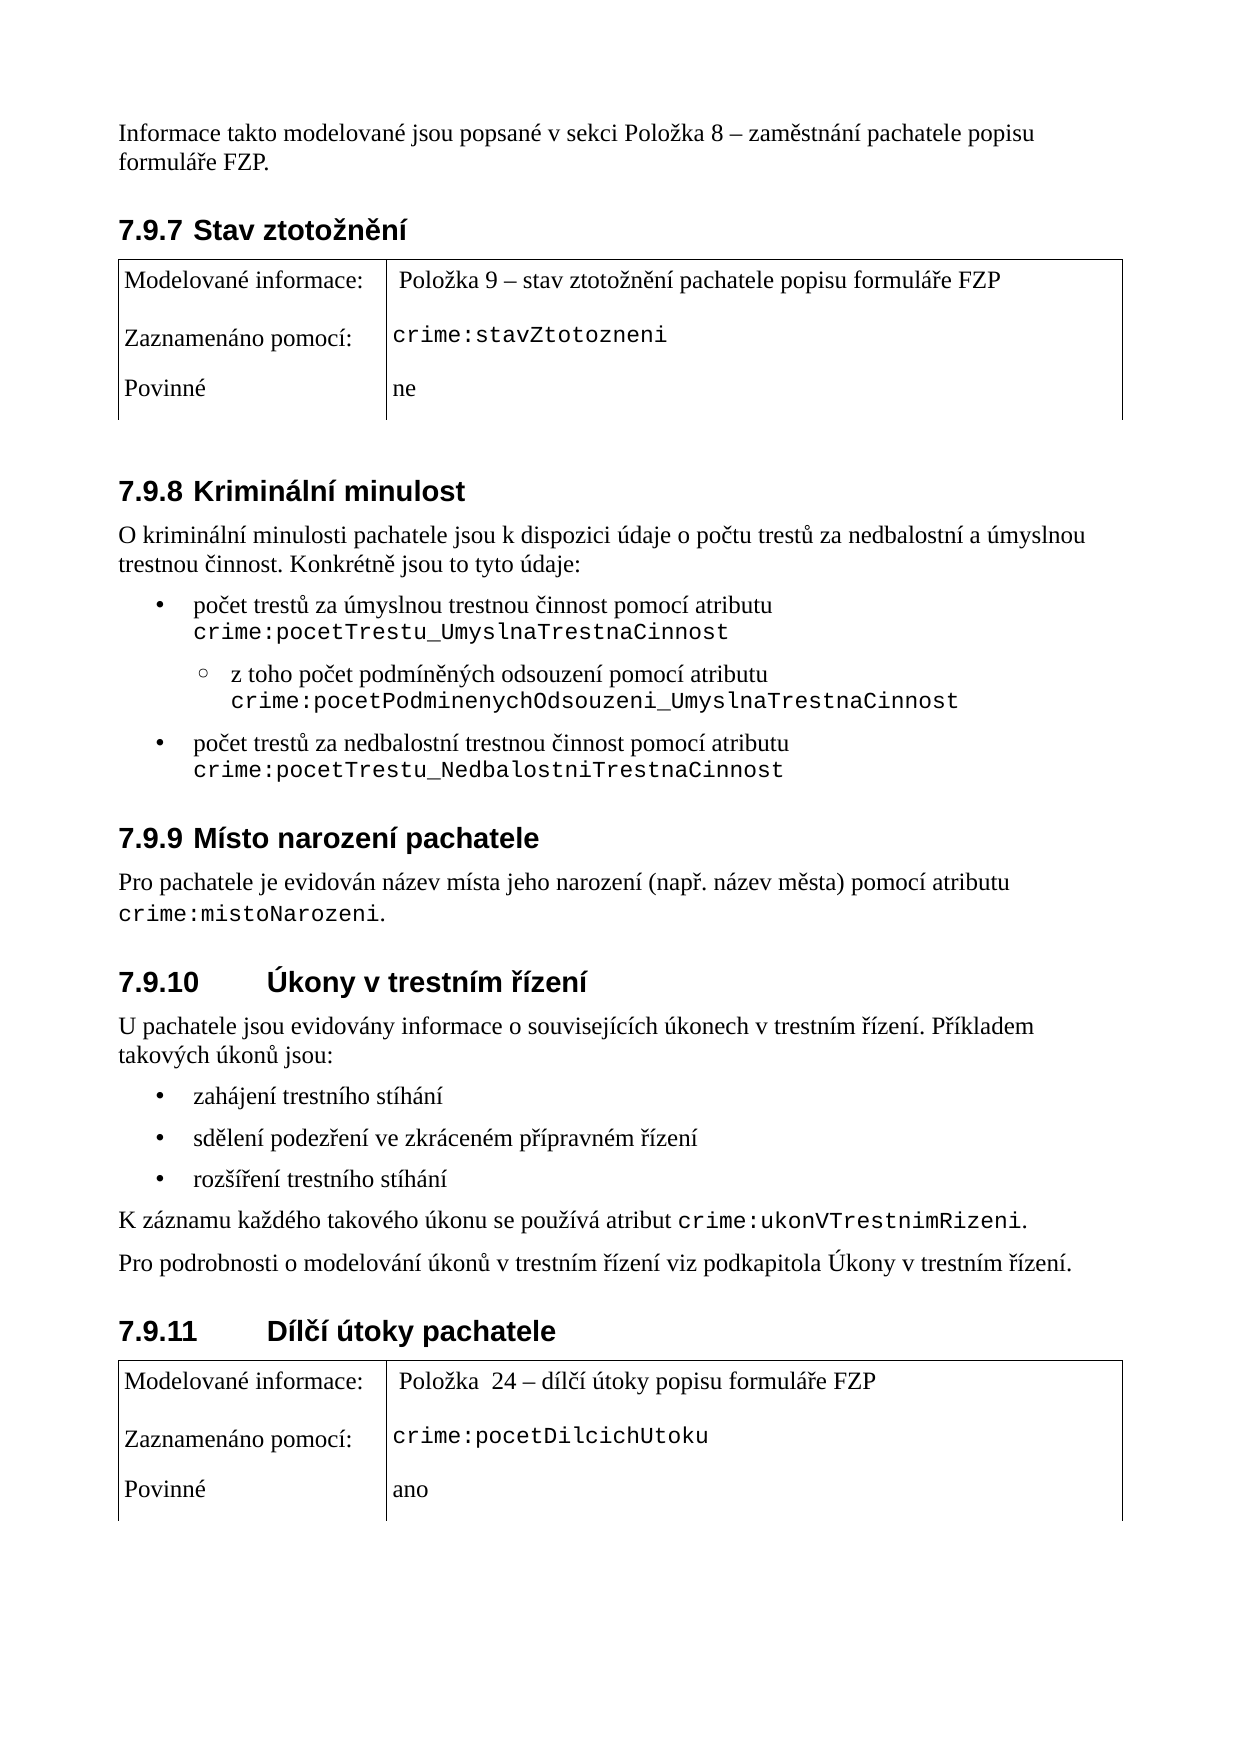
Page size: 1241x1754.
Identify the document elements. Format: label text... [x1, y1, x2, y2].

subtitle Stav ztotožnění [118, 213, 1122, 247]
table_cell Povinné [119, 367, 386, 420]
subtitle Místo narození pachatele [118, 821, 1122, 855]
list z toho počet podmíněných odsouzení pomocí atributu crime:pocetPodminenychOdsouzeni_UmyslnaTrestnaCinnost [193, 659, 1122, 715]
table_cell ano [387, 1468, 1122, 1521]
table_cell Zaznamenáno pomocí: [119, 318, 386, 367]
list rozšíření trestního stíhání [156, 1164, 1122, 1193]
table_cell Povinné [119, 1468, 386, 1521]
table_header Modelované informace: [119, 1361, 386, 1418]
table_header Položka 9 – stav ztotožnění pachatele popisu formuláře FZP [387, 260, 1122, 317]
table_cell crime:stavZtotozneni [387, 318, 1122, 367]
text O kriminální minulosti pachatele jsou k dispozici údaje o počtu trestů za nedbalostní a úmyslnou trestnou činnost. Konkrétně jsou to tyto údaje: [118, 521, 1122, 578]
list počet trestů za úmyslnou trestnou činnost pomocí atributu crime:pocetTrestu_UmyslnaTrestnaCinnost [156, 591, 1122, 647]
list sdělení podezření ve zkráceném přípravném řízení [156, 1123, 1122, 1151]
subtitle Dílčí útoky pachatele [118, 1314, 1122, 1348]
table_cell crime:pocetDilcichUtoku [387, 1419, 1122, 1468]
subtitle Kriminální minulost [118, 474, 1122, 508]
text Pro podrobnosti o modelování úkonů v trestním řízení viz podkapitola Úkony v trestním řízení. [118, 1248, 1122, 1277]
subtitle Úkony v trestním řízení [118, 965, 1122, 999]
table_cell ne [387, 367, 1122, 420]
table_header Modelované informace: [119, 260, 386, 317]
text K záznamu každého takového úkonu se používá atribut crime:ukonVTrestnimRizeni. [118, 1205, 1122, 1235]
list počet trestů za nedbalostní trestnou činnost pomocí atributu crime:pocetTrestu_NedbalostniTrestnaCinnost [156, 728, 1122, 784]
text Informace takto modelované jsou popsané v sekci Položka 8 – zaměstnání pachatele popisu formuláře FZP. [118, 118, 1122, 176]
table_cell Zaznamenáno pomocí: [119, 1419, 386, 1468]
text Pro pachatele je evidován název místa jeho narození (např. název města) pomocí atributu crime:mistoNarozeni. [118, 867, 1122, 928]
list zahájení trestního stíhání [156, 1081, 1122, 1110]
text U pachatele jsou evidovány informace o souvisejících úkonech v trestním řízení. Příkladem takových úkonů jsou: [118, 1011, 1122, 1069]
table_header Položka 24 – dílčí útoky popisu formuláře FZP [387, 1361, 1122, 1418]
